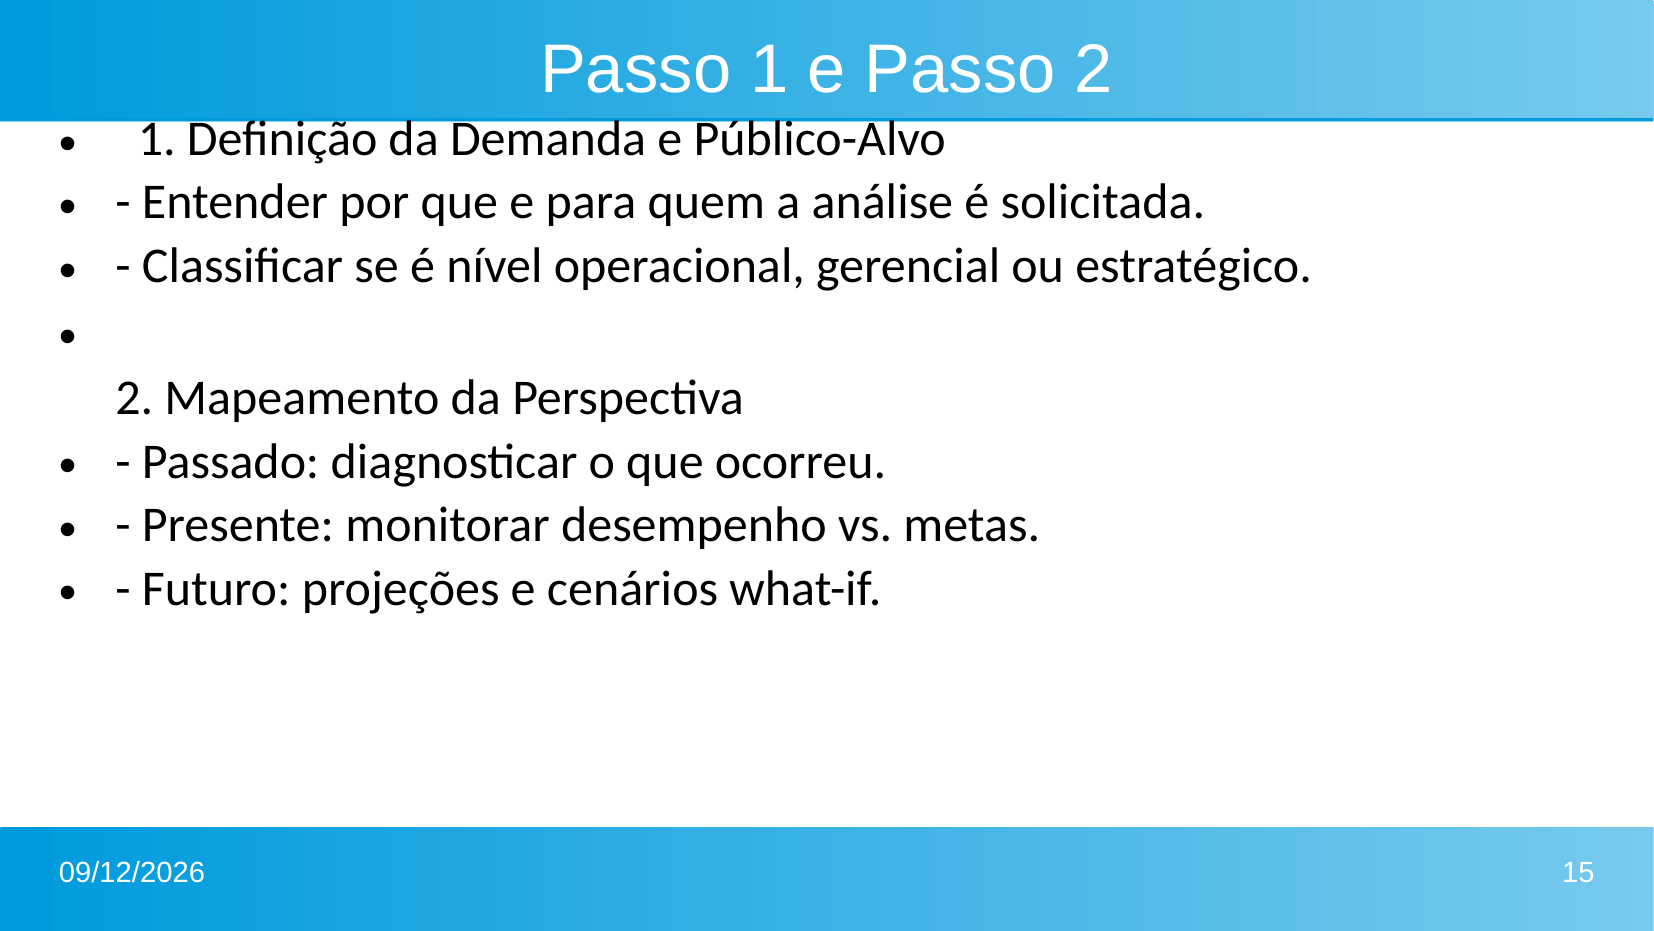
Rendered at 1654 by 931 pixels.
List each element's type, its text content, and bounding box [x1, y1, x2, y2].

title Passo 1 e Passo 2 [59, 29, 1595, 108]
list 1. Definição da Demanda e Público-Alvo - Entender por que e para quem a análise é solicitada. - Classificar se é nível operacional, gerencial ou estratégico. 2. Mapeamento da Perspectiva - Passado: diagnosticar o que ocorreu. - Presente: monitorar desempenho vs. metas. - Futuro: projeções e cenários what-if. [59, 118, 1595, 709]
